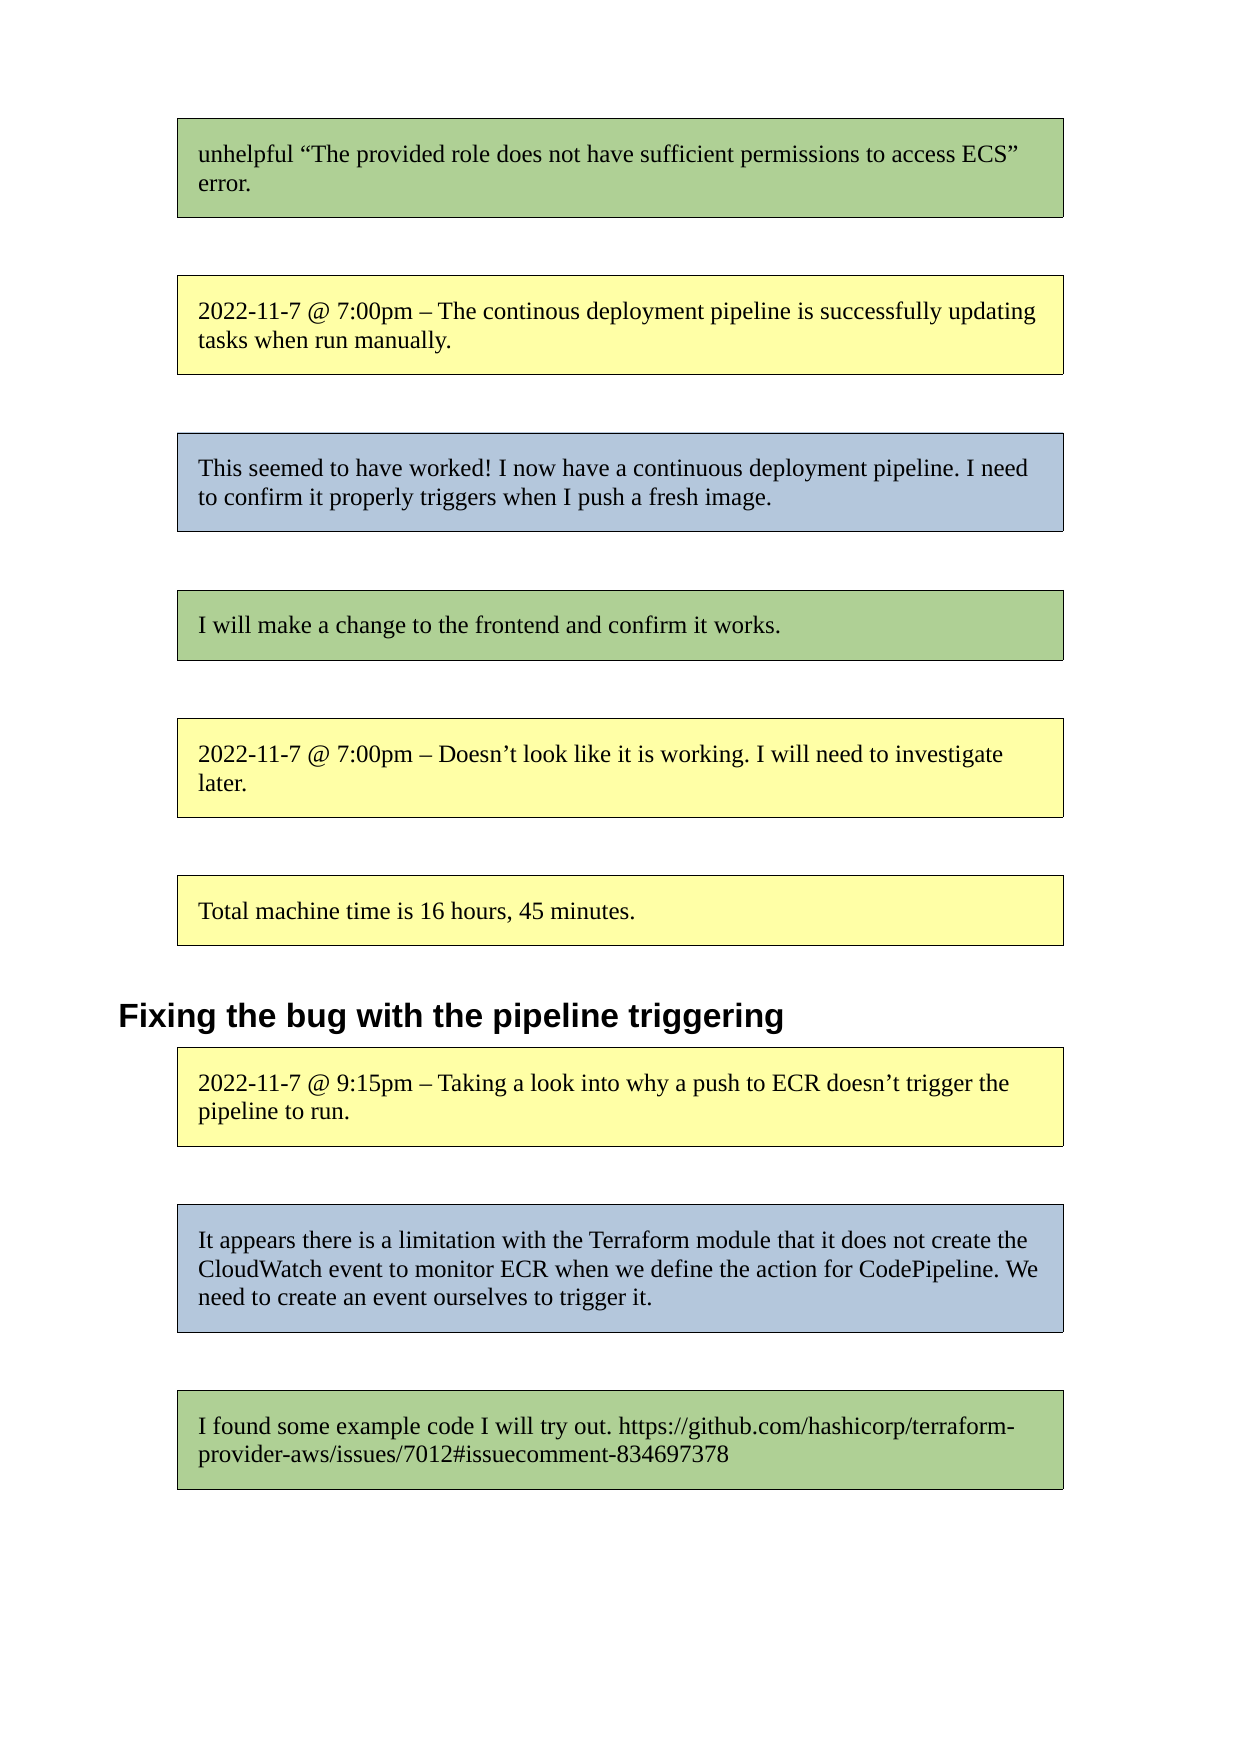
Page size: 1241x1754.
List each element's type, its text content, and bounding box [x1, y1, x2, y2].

text This seemed to have worked! I now have a continuous deployment pipeline. I need to confirm it properly triggers when I push a fresh image. [178, 434, 1063, 531]
text 2022-11-7 @ 9:15pm – Taking a look into why a push to ECR doesn’t trigger the pipeline to run. [178, 1048, 1063, 1146]
text I found some example code I will try out. https://github.com/hashicorp/terraform-provider-aws/issues/7012#issuecomment-834697378 [178, 1391, 1063, 1489]
subtitle Fixing the bug with the pipeline triggering [118, 996, 1122, 1034]
text 2022-11-7 @ 7:00pm – Doesn’t look like it is working. I will need to investigate later. [178, 719, 1063, 817]
text I will make a change to the frontend and confirm it works. [178, 591, 1063, 660]
text unhelpful “The provided role does not have sufficient permissions to access ECS” error. [178, 119, 1063, 217]
text It appears there is a limitation with the Terraform module that it does not create the CloudWatch event to monitor ECR when we define the action for CodePipeline. We need to create an event ourselves to trigger it. [178, 1205, 1063, 1332]
text Total machine time is 16 hours, 45 minutes. [178, 876, 1063, 945]
text 2022-11-7 @ 7:00pm – The continous deployment pipeline is successfully updating tasks when run manually. [178, 276, 1063, 374]
